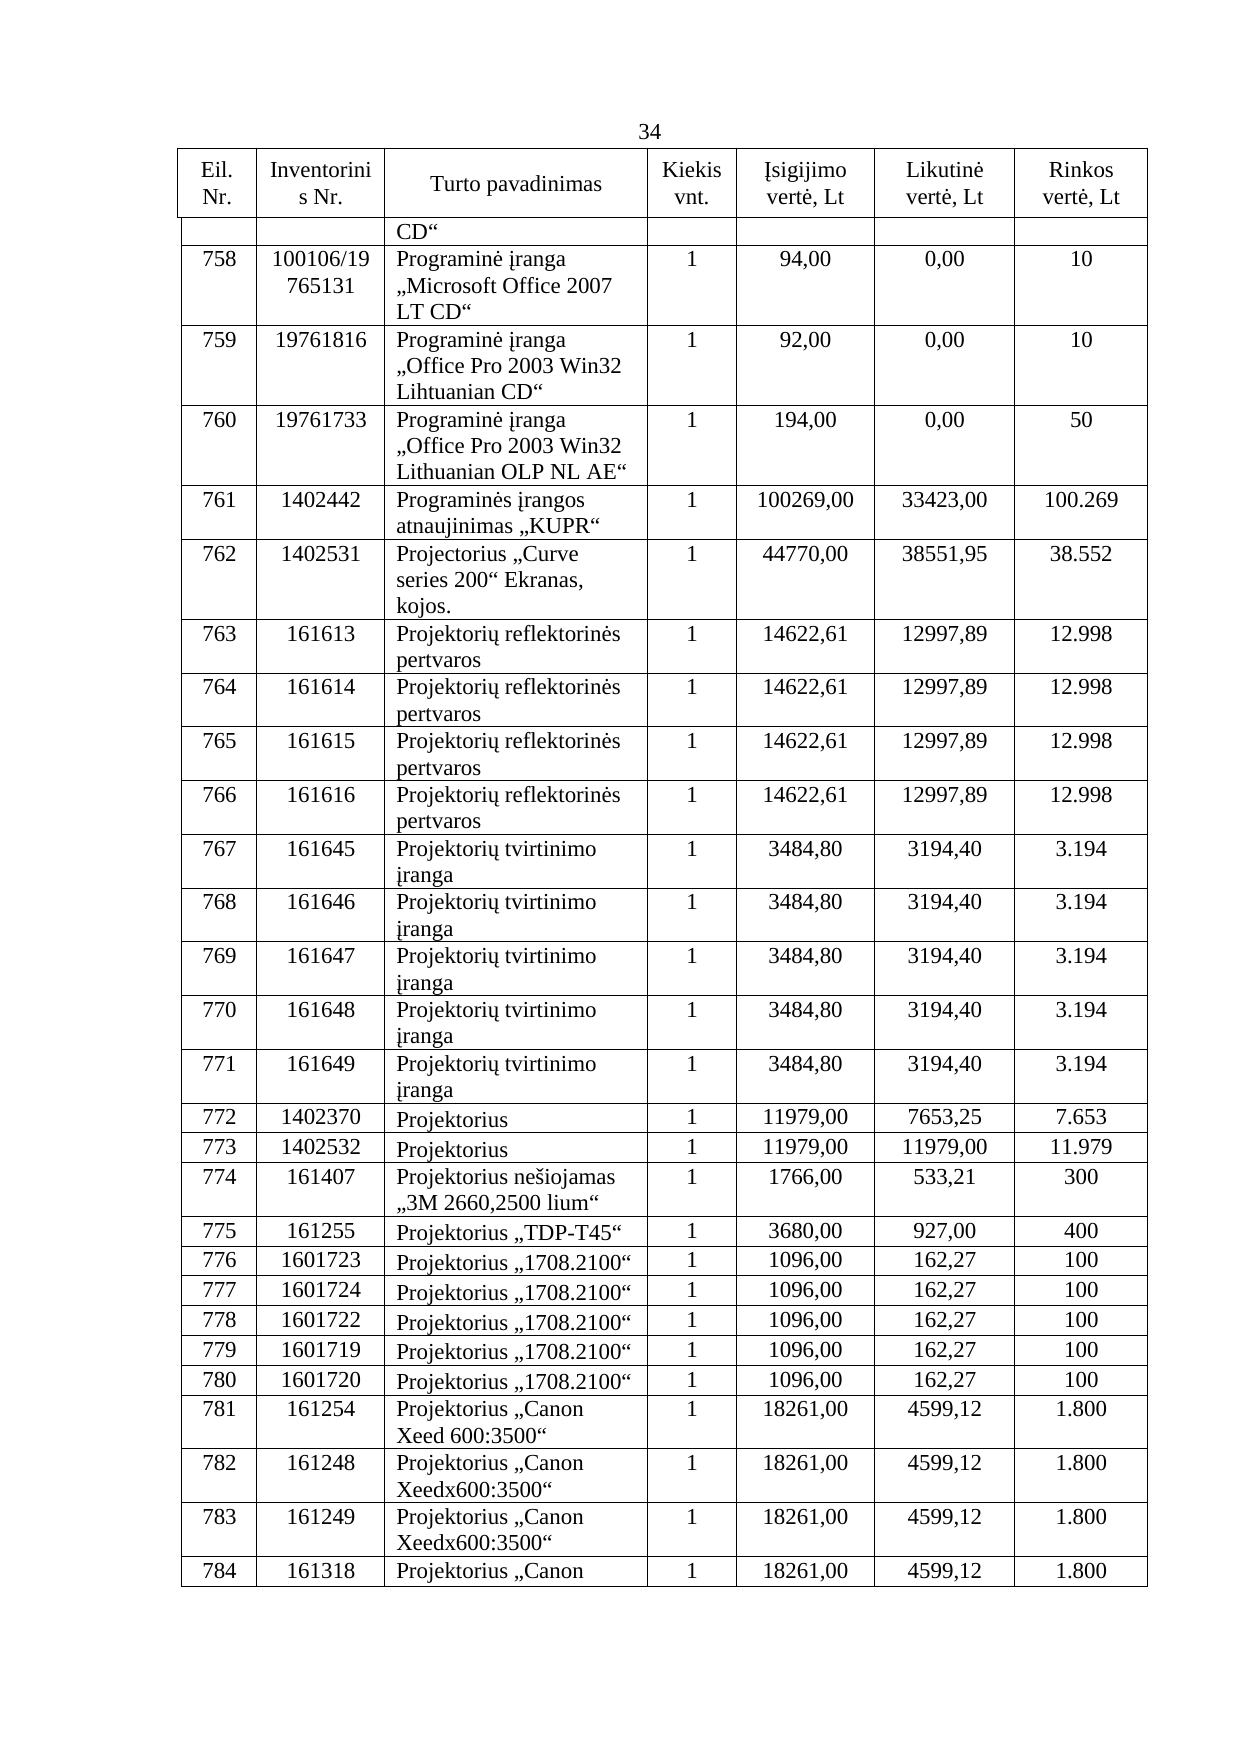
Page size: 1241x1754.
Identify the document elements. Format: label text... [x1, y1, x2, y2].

table_cell 1 [648, 1396, 736, 1448]
table_cell 12.998 [1015, 781, 1147, 834]
table_cell 770 [182, 996, 256, 1049]
table_cell 1 [648, 1104, 736, 1132]
table_cell 773 [182, 1133, 256, 1162]
table_cell [177, 325, 181, 405]
table_cell 780 [182, 1366, 256, 1394]
table_cell 1 [648, 1449, 736, 1502]
table_cell 533,21 [875, 1163, 1014, 1216]
table_cell 3680,00 [737, 1217, 874, 1246]
table_cell 1 [648, 1050, 736, 1102]
table_cell 161318 [257, 1557, 384, 1586]
table_cell 1 [648, 246, 736, 324]
table_cell Projektorius „1708.2100“ [385, 1247, 647, 1275]
table_cell 767 [182, 835, 256, 887]
table_cell 760 [182, 406, 256, 485]
table_cell 1402531 [257, 540, 384, 619]
table_cell Programinė įranga „Office Pro 2003 Win32 Lihtuanian CD“ [385, 326, 647, 405]
table_cell 12997,89 [875, 781, 1014, 834]
table_cell 781 [182, 1396, 256, 1448]
table_cell 3484,80 [737, 889, 874, 941]
table_cell 763 [182, 620, 256, 672]
table_cell [177, 726, 181, 780]
table_cell 11979,00 [737, 1104, 874, 1132]
table_cell 162,27 [875, 1306, 1014, 1335]
table_cell 0,00 [875, 326, 1014, 405]
table_cell Projektorių tvirtinimo įranga [385, 1050, 647, 1102]
table_cell 161614 [257, 674, 384, 726]
table_cell 1 [648, 1366, 736, 1394]
table_cell 161249 [257, 1503, 384, 1556]
table_cell 4599,12 [875, 1449, 1014, 1502]
table_cell [1015, 218, 1147, 244]
table_cell 50 [1015, 406, 1147, 485]
table_cell 100.269 [1015, 486, 1147, 538]
table_cell 161616 [257, 781, 384, 834]
table_cell 777 [182, 1276, 256, 1305]
table_cell Projektorius „Canon Xeedx600:3500“ [385, 1503, 647, 1556]
table_cell 779 [182, 1336, 256, 1365]
table_cell 762 [182, 540, 256, 619]
table_cell [177, 1502, 181, 1556]
table_cell Projektorius „TDP-T45“ [385, 1217, 647, 1246]
table_cell Programinės įrangos atnaujinimas „KUPR“ [385, 486, 647, 538]
table_cell 3.194 [1015, 889, 1147, 941]
table_cell 94,00 [737, 246, 874, 324]
table_cell 1402532 [257, 1133, 384, 1162]
table_cell 1 [648, 835, 736, 887]
table_cell 3.194 [1015, 942, 1147, 995]
table_cell Projectorius „Curve series 200“ Ekranas, kojos. [385, 540, 647, 619]
table_cell 100 [1015, 1306, 1147, 1335]
table_cell 761 [182, 486, 256, 538]
table_cell [177, 834, 181, 887]
table_cell 3194,40 [875, 889, 1014, 941]
table_cell 18261,00 [737, 1449, 874, 1502]
table_cell 3484,80 [737, 996, 874, 1049]
table_cell 4599,12 [875, 1503, 1014, 1556]
table_cell 14622,61 [737, 781, 874, 834]
table_cell 14622,61 [737, 674, 874, 726]
table_cell 12.998 [1015, 727, 1147, 780]
table_cell 3.194 [1015, 1050, 1147, 1102]
table_cell [177, 1246, 181, 1275]
table_cell Projektorių tvirtinimo įranga [385, 996, 647, 1049]
table_cell 3194,40 [875, 996, 1014, 1049]
table_header Kiekis vnt. [648, 149, 736, 217]
table_cell [177, 245, 181, 324]
table_cell 161648 [257, 996, 384, 1049]
table_cell 1096,00 [737, 1366, 874, 1394]
table_cell [177, 1365, 181, 1394]
table_cell 161645 [257, 835, 384, 887]
table_cell 194,00 [737, 406, 874, 485]
table_cell 14622,61 [737, 620, 874, 672]
table_cell 161254 [257, 1396, 384, 1448]
table_cell 44770,00 [737, 540, 874, 619]
table_cell 12997,89 [875, 727, 1014, 780]
table_cell 162,27 [875, 1276, 1014, 1305]
table_cell [177, 1275, 181, 1305]
table_cell 12997,89 [875, 674, 1014, 726]
table_cell 1 [648, 1503, 736, 1556]
table_cell 784 [182, 1557, 256, 1586]
table_header Įsigijimo vertė, Lt [737, 149, 874, 217]
table_cell 18261,00 [737, 1557, 874, 1586]
table_cell 92,00 [737, 326, 874, 405]
table_cell 161613 [257, 620, 384, 672]
table_cell [737, 218, 874, 244]
table_cell Projektorius „Canon Xeed 600:3500“ [385, 1396, 647, 1448]
table_cell 1 [648, 1557, 736, 1586]
table_cell CD“ [385, 218, 647, 244]
table_cell 400 [1015, 1217, 1147, 1246]
table_cell Projektorius nešiojamas „3M 2660,2500 lium“ [385, 1163, 647, 1216]
table_cell Projektorių tvirtinimo įranga [385, 889, 647, 941]
table_cell 1 [648, 326, 736, 405]
table_cell 7.653 [1015, 1104, 1147, 1132]
table_cell 1601720 [257, 1366, 384, 1394]
table_cell 769 [182, 942, 256, 995]
table_cell [257, 218, 384, 244]
table_cell 1 [648, 406, 736, 485]
table_cell 771 [182, 1050, 256, 1102]
table_cell 1 [648, 540, 736, 619]
table_cell 161647 [257, 942, 384, 995]
table_cell 161646 [257, 889, 384, 941]
table_cell 774 [182, 1163, 256, 1216]
table_cell 11979,00 [875, 1133, 1014, 1162]
table_cell 162,27 [875, 1336, 1014, 1365]
table_cell 33423,00 [875, 486, 1014, 538]
table_cell 765 [182, 727, 256, 780]
table_cell 161255 [257, 1217, 384, 1246]
table_cell [177, 485, 181, 538]
table_cell 1 [648, 727, 736, 780]
table_cell [182, 218, 256, 244]
table_cell 782 [182, 1449, 256, 1502]
table_cell [648, 218, 736, 244]
table_cell Programinė įranga „Office Pro 2003 Win32 Lithuanian OLP NL AE“ [385, 406, 647, 485]
table_cell [177, 1049, 181, 1102]
table_cell Projektorius „1708.2100“ [385, 1276, 647, 1305]
table_cell Projektorius „Canon [385, 1557, 647, 1586]
table_cell 1 [648, 889, 736, 941]
table_cell [177, 941, 181, 995]
table_cell 776 [182, 1247, 256, 1275]
table_cell 162,27 [875, 1247, 1014, 1275]
table_cell 38551,95 [875, 540, 1014, 619]
table_cell 3484,80 [737, 942, 874, 995]
table_cell Projektorių tvirtinimo įranga [385, 942, 647, 995]
table_cell 1 [648, 486, 736, 538]
table_cell 161248 [257, 1449, 384, 1502]
table_cell 3194,40 [875, 1050, 1014, 1102]
table_cell Projektorius „1708.2100“ [385, 1306, 647, 1335]
table_cell [177, 1103, 181, 1132]
table_cell Projektorius „1708.2100“ [385, 1336, 647, 1365]
table_cell 12.998 [1015, 620, 1147, 672]
table_cell [177, 995, 181, 1049]
table_cell [177, 1448, 181, 1502]
table_header Rinkos vertė, Lt [1015, 149, 1147, 217]
table_cell 1 [648, 996, 736, 1049]
table_cell 1601722 [257, 1306, 384, 1335]
table_cell 14622,61 [737, 727, 874, 780]
table_cell [177, 673, 181, 726]
table_cell Programinė įranga „Microsoft Office 2007 LT CD“ [385, 246, 647, 324]
table_cell [177, 218, 181, 244]
table_cell 7653,25 [875, 1104, 1014, 1132]
table_cell 1402442 [257, 486, 384, 538]
table_cell [177, 539, 181, 619]
table_cell 766 [182, 781, 256, 834]
table_cell Projektorius [385, 1104, 647, 1132]
table_cell 3484,80 [737, 835, 874, 887]
table_cell 1402370 [257, 1104, 384, 1132]
table_cell 100 [1015, 1336, 1147, 1365]
table_cell [177, 619, 181, 672]
table_cell 1.800 [1015, 1557, 1147, 1586]
table_cell 927,00 [875, 1217, 1014, 1246]
table_cell 1766,00 [737, 1163, 874, 1216]
table_cell 772 [182, 1104, 256, 1132]
table_cell 1096,00 [737, 1276, 874, 1305]
table_cell 100 [1015, 1247, 1147, 1275]
table_cell [177, 1335, 181, 1365]
table_cell [177, 1395, 181, 1448]
table_cell Projektorių reflektorinės pertvaros [385, 620, 647, 672]
table_cell Projektorius „1708.2100“ [385, 1366, 647, 1394]
table_cell 3.194 [1015, 996, 1147, 1049]
table_header Likutinė vertė, Lt [875, 149, 1014, 217]
table_cell 10 [1015, 326, 1147, 405]
table_header Inventorinis Nr. [257, 149, 384, 217]
table_cell 162,27 [875, 1366, 1014, 1394]
table_cell [875, 218, 1014, 244]
table_cell 1 [648, 1306, 736, 1335]
table_cell 778 [182, 1306, 256, 1335]
table_cell 1 [648, 1336, 736, 1365]
table_header Turto pavadinimas [385, 149, 647, 217]
table_cell Projektorių reflektorinės pertvaros [385, 727, 647, 780]
table_cell 3194,40 [875, 835, 1014, 887]
table_cell 11.979 [1015, 1133, 1147, 1162]
table_cell 1601719 [257, 1336, 384, 1365]
table_cell 1096,00 [737, 1336, 874, 1365]
table_cell 100106/19765131 [257, 246, 384, 324]
table_cell 1 [648, 942, 736, 995]
table_cell 1.800 [1015, 1396, 1147, 1448]
table_cell 1 [648, 1133, 736, 1162]
table_cell 10 [1015, 246, 1147, 324]
table_cell 775 [182, 1217, 256, 1246]
table_cell 1 [648, 1247, 736, 1275]
table_cell 19761816 [257, 326, 384, 405]
table_cell 759 [182, 326, 256, 405]
table_cell 161615 [257, 727, 384, 780]
table_cell [177, 1162, 181, 1216]
table_cell 0,00 [875, 246, 1014, 324]
table_cell 768 [182, 889, 256, 941]
table_cell 758 [182, 246, 256, 324]
table_cell [177, 1132, 181, 1162]
table_cell 1096,00 [737, 1306, 874, 1335]
table_cell [177, 1556, 181, 1586]
table_cell Projektorius „Canon Xeedx600:3500“ [385, 1449, 647, 1502]
table_cell 12.998 [1015, 674, 1147, 726]
table_cell 1 [648, 1163, 736, 1216]
table_cell 12997,89 [875, 620, 1014, 672]
table_cell 1 [648, 1276, 736, 1305]
table_cell 300 [1015, 1163, 1147, 1216]
table_cell 100 [1015, 1366, 1147, 1394]
table_cell Projektorių reflektorinės pertvaros [385, 674, 647, 726]
table_cell 19761733 [257, 406, 384, 485]
table_cell 18261,00 [737, 1396, 874, 1448]
table_cell 18261,00 [737, 1503, 874, 1556]
table_cell 764 [182, 674, 256, 726]
table_cell 100269,00 [737, 486, 874, 538]
table_cell [177, 1305, 181, 1335]
table_cell [177, 405, 181, 485]
table_cell 0,00 [875, 406, 1014, 485]
table_cell 3194,40 [875, 942, 1014, 995]
table_cell [177, 888, 181, 941]
table_cell Projektorių tvirtinimo įranga [385, 835, 647, 887]
table_cell 161649 [257, 1050, 384, 1102]
table_cell 38.552 [1015, 540, 1147, 619]
table_cell 1601724 [257, 1276, 384, 1305]
table_cell 783 [182, 1503, 256, 1556]
table_cell 3484,80 [737, 1050, 874, 1102]
table_cell 161407 [257, 1163, 384, 1216]
table_cell 1 [648, 620, 736, 672]
table_cell 4599,12 [875, 1557, 1014, 1586]
table_cell [177, 1216, 181, 1246]
table_cell 11979,00 [737, 1133, 874, 1162]
table_cell [177, 780, 181, 834]
table_cell 1096,00 [737, 1247, 874, 1275]
table_cell 3.194 [1015, 835, 1147, 887]
table_cell 4599,12 [875, 1396, 1014, 1448]
table_cell 1.800 [1015, 1449, 1147, 1502]
table_cell 1 [648, 1217, 736, 1246]
table_cell 1 [648, 674, 736, 726]
table_cell 1.800 [1015, 1503, 1147, 1556]
table_cell Projektorių reflektorinės pertvaros [385, 781, 647, 834]
table_cell 1 [648, 781, 736, 834]
table_cell Projektorius [385, 1133, 647, 1162]
table_cell 1601723 [257, 1247, 384, 1275]
table_header Eil. Nr. [178, 149, 256, 217]
table_cell 100 [1015, 1276, 1147, 1305]
